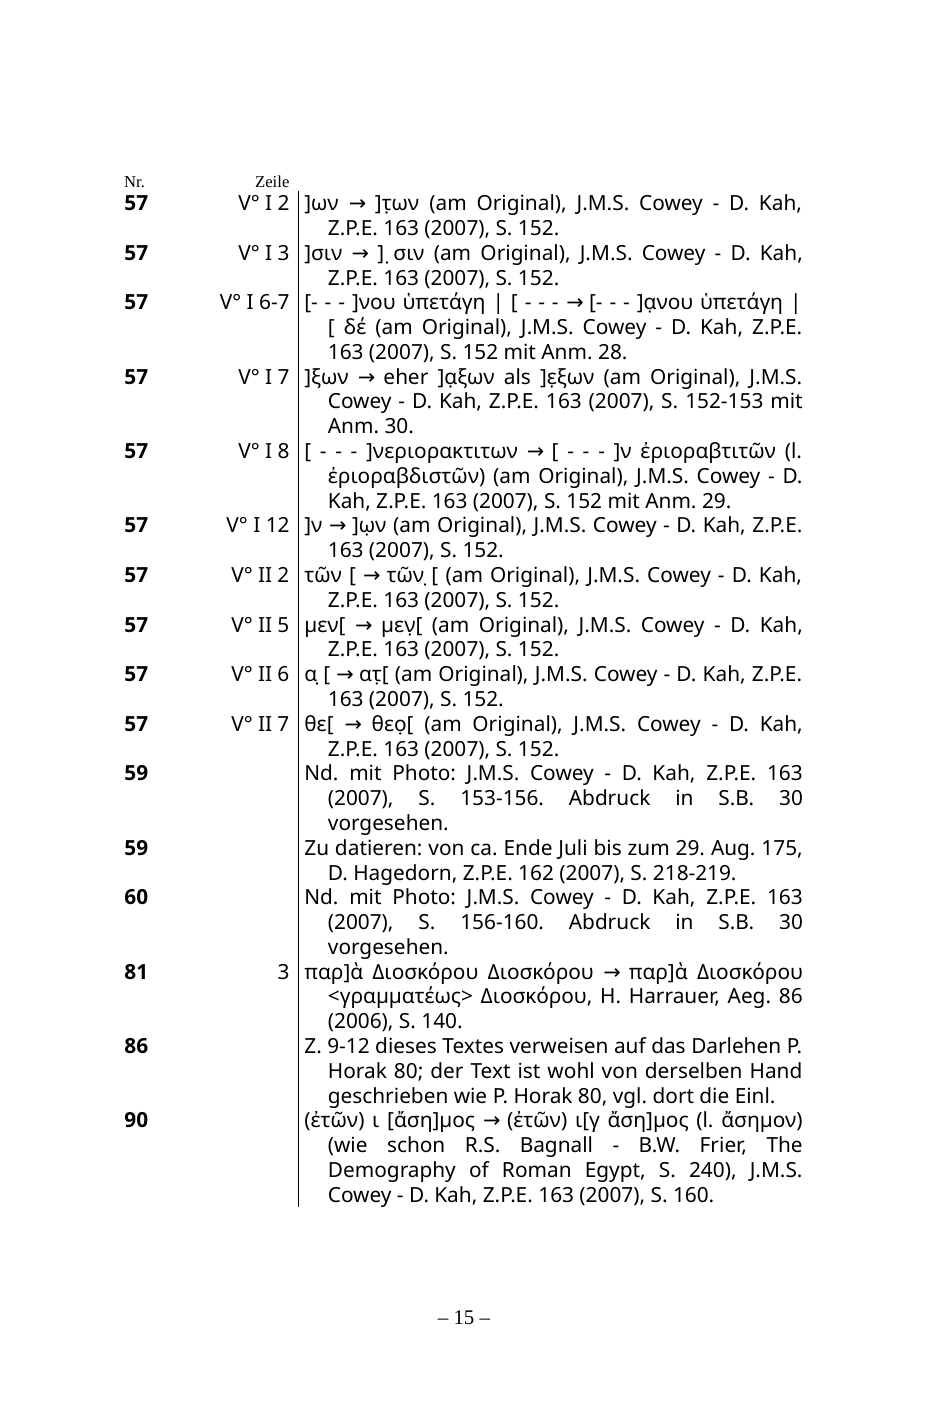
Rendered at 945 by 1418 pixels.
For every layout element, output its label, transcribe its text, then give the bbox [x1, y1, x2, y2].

table_cell μεν[ → μεν̣[ (am Original), J.M.S. Cowey - D. Kah, Z.P.E. 163 (2007), S. 152. [299, 612, 809, 662]
table_cell τῶν [ → τῶν ̣[ (am Original), J.M.S. Cowey - D. Kah, Z.P.E. 163 (2007), S. 152. [299, 563, 809, 612]
table_cell 57 [118, 364, 207, 439]
table_cell [207, 1034, 298, 1108]
table_cell 57 [118, 662, 207, 711]
table_cell 57 [118, 290, 207, 364]
table_cell 90 [118, 1108, 207, 1207]
table_cell Zu datieren: von ca. Ende Juli bis zum 29. Aug. 175, D. Hagedorn, Z.P.E. 162 (2007), S. 218-219. [299, 835, 809, 885]
table_cell 59 [118, 835, 207, 885]
table_cell V° I 8 [207, 439, 298, 513]
table_cell 81 [118, 959, 207, 1034]
table_cell Z. 9-12 dieses Textes verweisen auf das Darlehen P. Horak 80; der Text ist wohl von derselben Hand geschrieben wie P. Horak 80, vgl. dort die Einl. [299, 1034, 809, 1108]
table_cell V° I 2 [207, 191, 298, 240]
table_cell 86 [118, 1034, 207, 1108]
table_cell 3 [207, 959, 298, 1034]
table_cell παρ]ὰ Διοσκόρου Διοσκόρου → παρ]ὰ Διοσκόρου <γραμματέως> Διοσκόρου, H. Harrauer, Aeg. 86 (2006), S. 140. [299, 959, 809, 1034]
table_cell V° I 6-7 [207, 290, 298, 364]
table_cell V° I 3 [207, 240, 298, 290]
table_cell Nd. mit Photo: J.M.S. Cowey - D. Kah, Z.P.E. 163 (2007), S. 153-156. Abdruck in S.B. 30 vorgesehen. [299, 761, 809, 835]
table_cell θε[ → θεο̣[ (am Original), J.M.S. Cowey - D. Kah, Z.P.E. 163 (2007), S. 152. [299, 711, 809, 761]
table_cell (ἐτῶν) ι [ἄση]μος → (ἐτῶν) ι[γ ἄση]μος (l. ἄσημον) (wie schon R.S. Bagnall - B.W. Frier, The Demography of Roman Egypt, S. 240), J.M.S. Cowey - D. Kah, Z.P.E. 163 (2007), S. 160. [299, 1108, 809, 1207]
table_cell ]ξων → eher ]α̣ξων als ]ε̣ξων (am Original), J.M.S. Cowey - D. Kah, Z.P.E. 163 (2007), S. 152-153 mit Anm. 30. [299, 364, 809, 439]
table_cell 57 [118, 191, 207, 240]
table_cell V° I 7 [207, 364, 298, 439]
table_cell 57 [118, 563, 207, 612]
table_cell V° II 5 [207, 612, 298, 662]
table_cell 57 [118, 439, 207, 513]
table_cell 57 [118, 240, 207, 290]
table_cell [- - - ]νου ὑπετάγη | [ - - - → [- - - ]α̣νου ὑπετάγη | [ δέ (am Original), J.M.S. Cowey - D. Kah, Z.P.E. 163 (2007), S. 152 mit Anm. 28. [299, 290, 809, 364]
table_cell [207, 761, 298, 835]
table_cell 57 [118, 711, 207, 761]
table_cell 57 [118, 612, 207, 662]
table_cell 59 [118, 761, 207, 835]
table_cell Nd. mit Photo: J.M.S. Cowey - D. Kah, Z.P.E. 163 (2007), S. 156-160. Abdruck in S.B. 30 vorgesehen. [299, 885, 809, 959]
table_cell ]ων → ]τ̣ων (am Original), J.M.S. Cowey - D. Kah, Z.P.E. 163 (2007), S. 152. [299, 191, 809, 240]
table_cell [207, 835, 298, 885]
table_cell V° II 6 [207, 662, 298, 711]
table_cell V° II 7 [207, 711, 298, 761]
table_cell [207, 1108, 298, 1207]
table_cell α ̣[ → ατ̣[ (am Original), J.M.S. Cowey - D. Kah, Z.P.E. 163 (2007), S. 152. [299, 662, 809, 711]
table_cell V° I 12 [207, 513, 298, 563]
table_cell ]ν → ]ω̣ν (am Original), J.M.S. Cowey - D. Kah, Z.P.E. 163 (2007), S. 152. [299, 513, 809, 563]
table_cell V° II 2 [207, 563, 298, 612]
table_cell ]σιν → ] ̣σιν (am Original), J.M.S. Cowey - D. Kah, Z.P.E. 163 (2007), S. 152. [299, 240, 809, 290]
table_cell [ - - - ]νεριορακτιτων → [ - - - ]ν ἐριοραβτιτῶν (l. ἐριοραβδιστῶν) (am Original), J.M.S. Cowey - D. Kah, Z.P.E. 163 (2007), S. 152 mit Anm. 29. [299, 439, 809, 513]
table_cell 60 [118, 885, 207, 959]
table_cell [207, 885, 298, 959]
table_cell 57 [118, 513, 207, 563]
